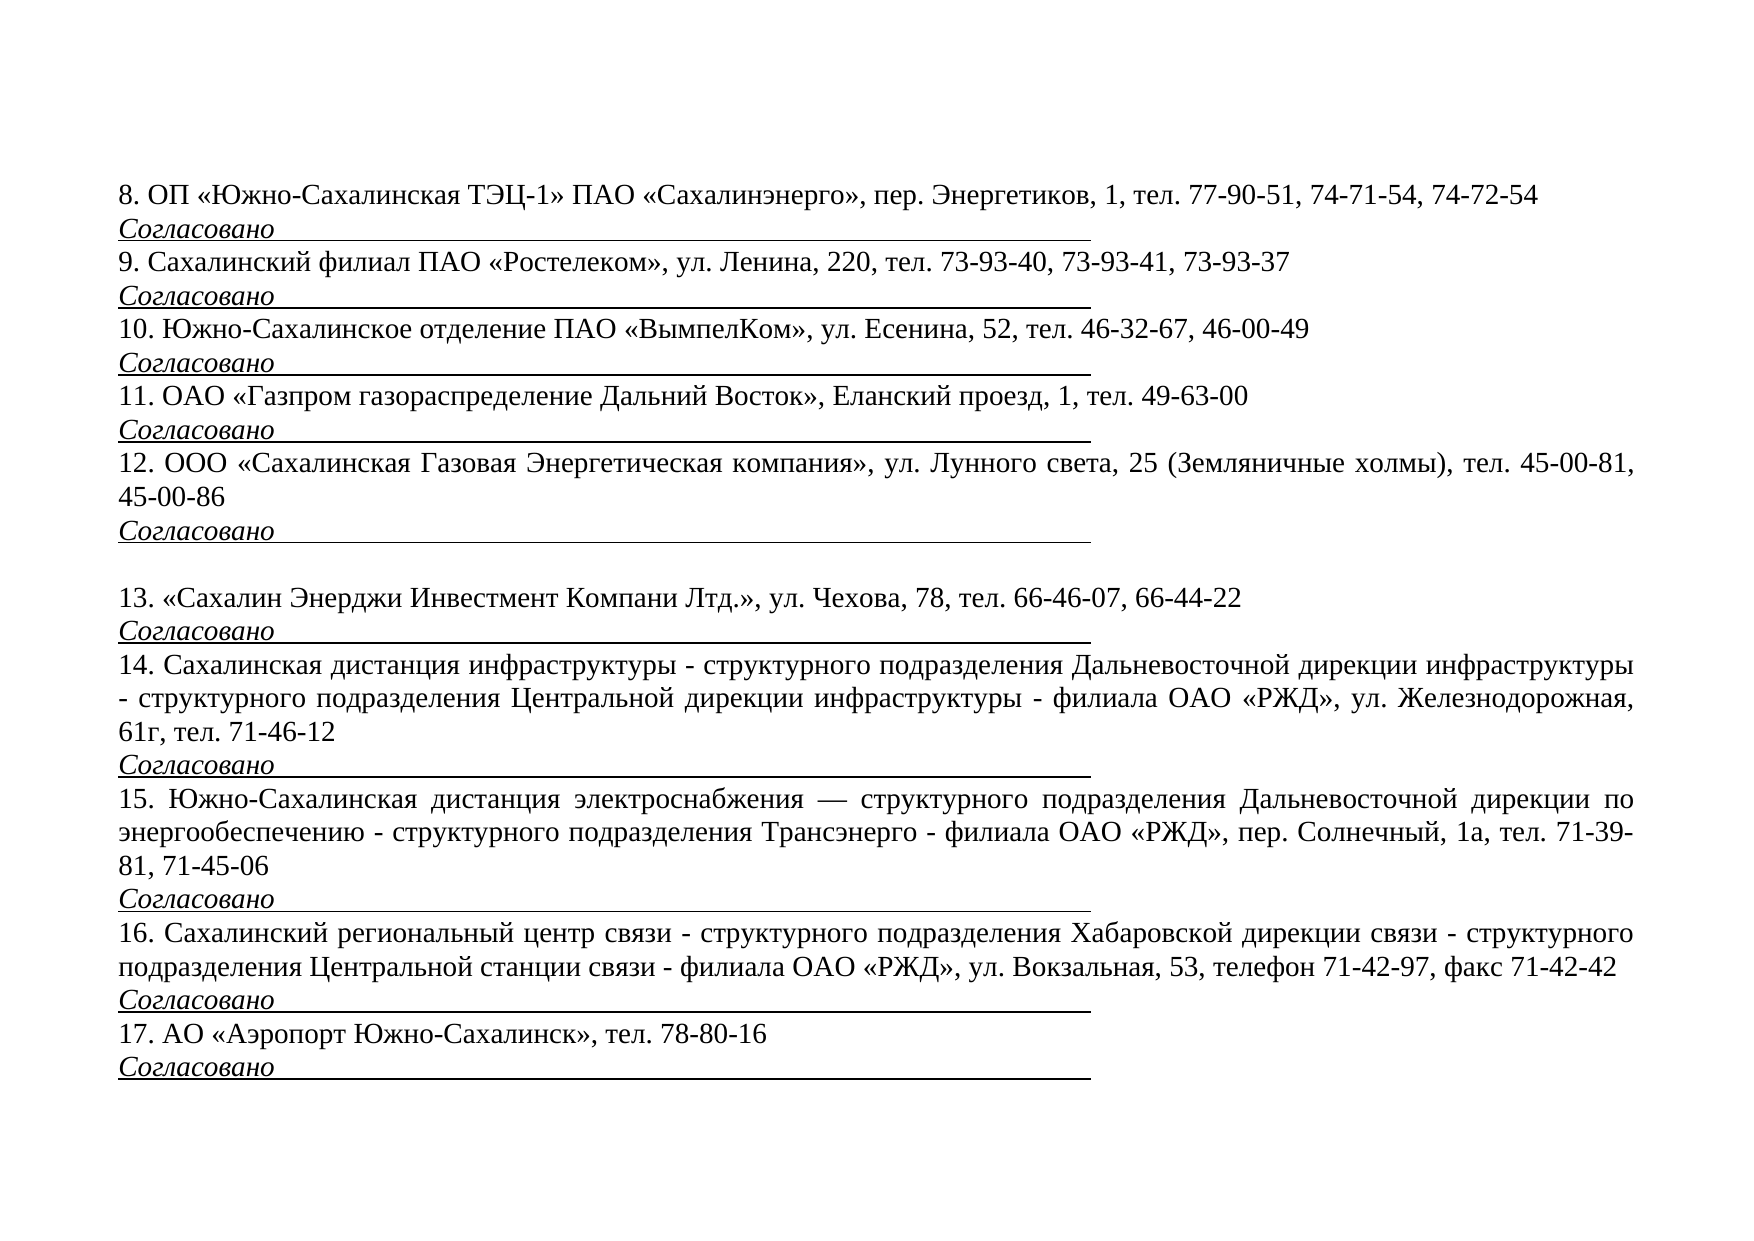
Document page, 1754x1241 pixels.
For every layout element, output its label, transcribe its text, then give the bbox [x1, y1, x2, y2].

text 14. Сахалинская дистанция инфраструктуры - структурного подразделения Дальневосточной дирекции инфраструктуры - структурного подразделения Центральной дирекции инфраструктуры - филиала ОАО «РЖД», ул. Железнодорожная, 61г, тел. 71-46-12 [118, 647, 1636, 747]
text 8. ОП «Южно-Сахалинская ТЭЦ-1» ПАО «Сахалинэнерго», пер. Энергетиков, 1, тел. 77-90-51, 74-71-54, 74-72-54 [118, 177, 1636, 211]
text Согласовано [118, 412, 1636, 446]
text 13. «Сахалин Энерджи Инвестмент Компани Лтд.», ул. Чехова, 78, тел. 66-46-07, 66-44-22 [118, 580, 1636, 613]
text Согласовано [118, 982, 1636, 1016]
text 10. Южно-Сахалинское отделение ПАО «ВымпелКом», ул. Есенина, 52, тел. 46-32-67, 46-00-49 [118, 311, 1636, 345]
text Согласовано [118, 1049, 1636, 1083]
text 12. ООО «Сахалинская Газовая Энергетическая компания», ул. Лунного света, 25 (Земляничные холмы), тел. 45-00-81, 45-00-86 [118, 446, 1636, 513]
text Согласовано [118, 278, 1636, 311]
text Согласовано [118, 747, 1636, 781]
text Согласовано [118, 211, 1636, 244]
text 17. АО «Аэропорт Южно-Сахалинск», тел. 78-80-16 [118, 1016, 1636, 1049]
text Согласовано [118, 345, 1636, 378]
text 15. Южно-Сахалинская дистанция электроснабжения — структурного подразделения Дальневосточной дирекции по энергообеспечению - структурного подразделения Трансэнерго - филиала ОАО «РЖД», пер. Солнечный, 1а, тел. 71-39-81, 71-45-06 [118, 781, 1636, 882]
text Согласовано [118, 613, 1636, 647]
text Согласовано [118, 882, 1636, 915]
text 11. ОАО «Газпром газораспределение Дальний Восток», Еланский проезд, 1, тел. 49-63-00 [118, 378, 1636, 412]
text Согласовано [118, 513, 1636, 546]
text 16. Сахалинский региональный центр связи - структурного подразделения Хабаровской дирекции связи - структурного подразделения Центральной станции связи - филиала ОАО «РЖД», ул. Вокзальная, 53, телефон 71-42-97, факс 71-42-42 [118, 915, 1636, 982]
text 9. Сахалинский филиал ПАО «Ростелеком», ул. Ленина, 220, тел. 73-93-40, 73-93-41, 73-93-37 [118, 244, 1636, 278]
